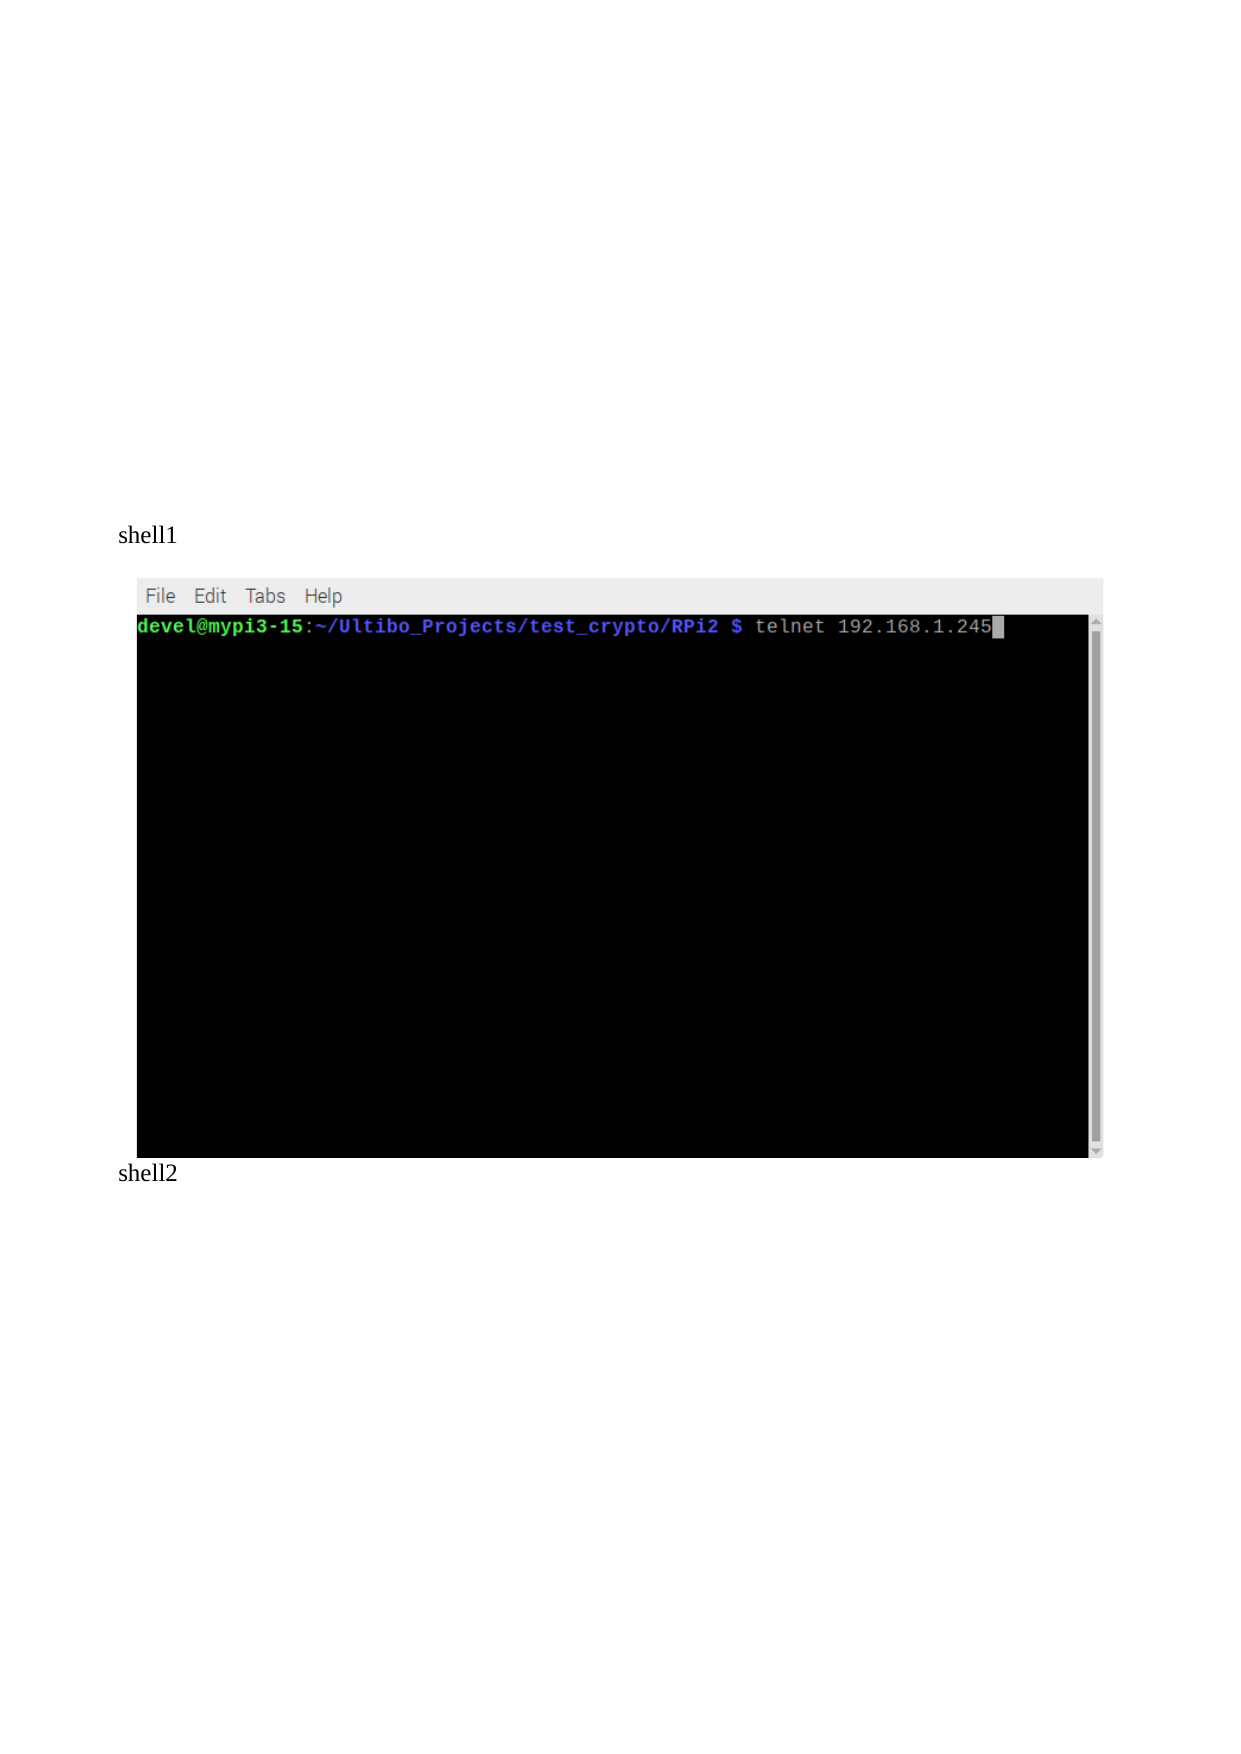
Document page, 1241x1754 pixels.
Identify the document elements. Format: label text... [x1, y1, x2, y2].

picture [136, 578, 1104, 1158]
text shell2 [118, 1152, 1122, 1187]
text shell1 [118, 521, 1122, 549]
